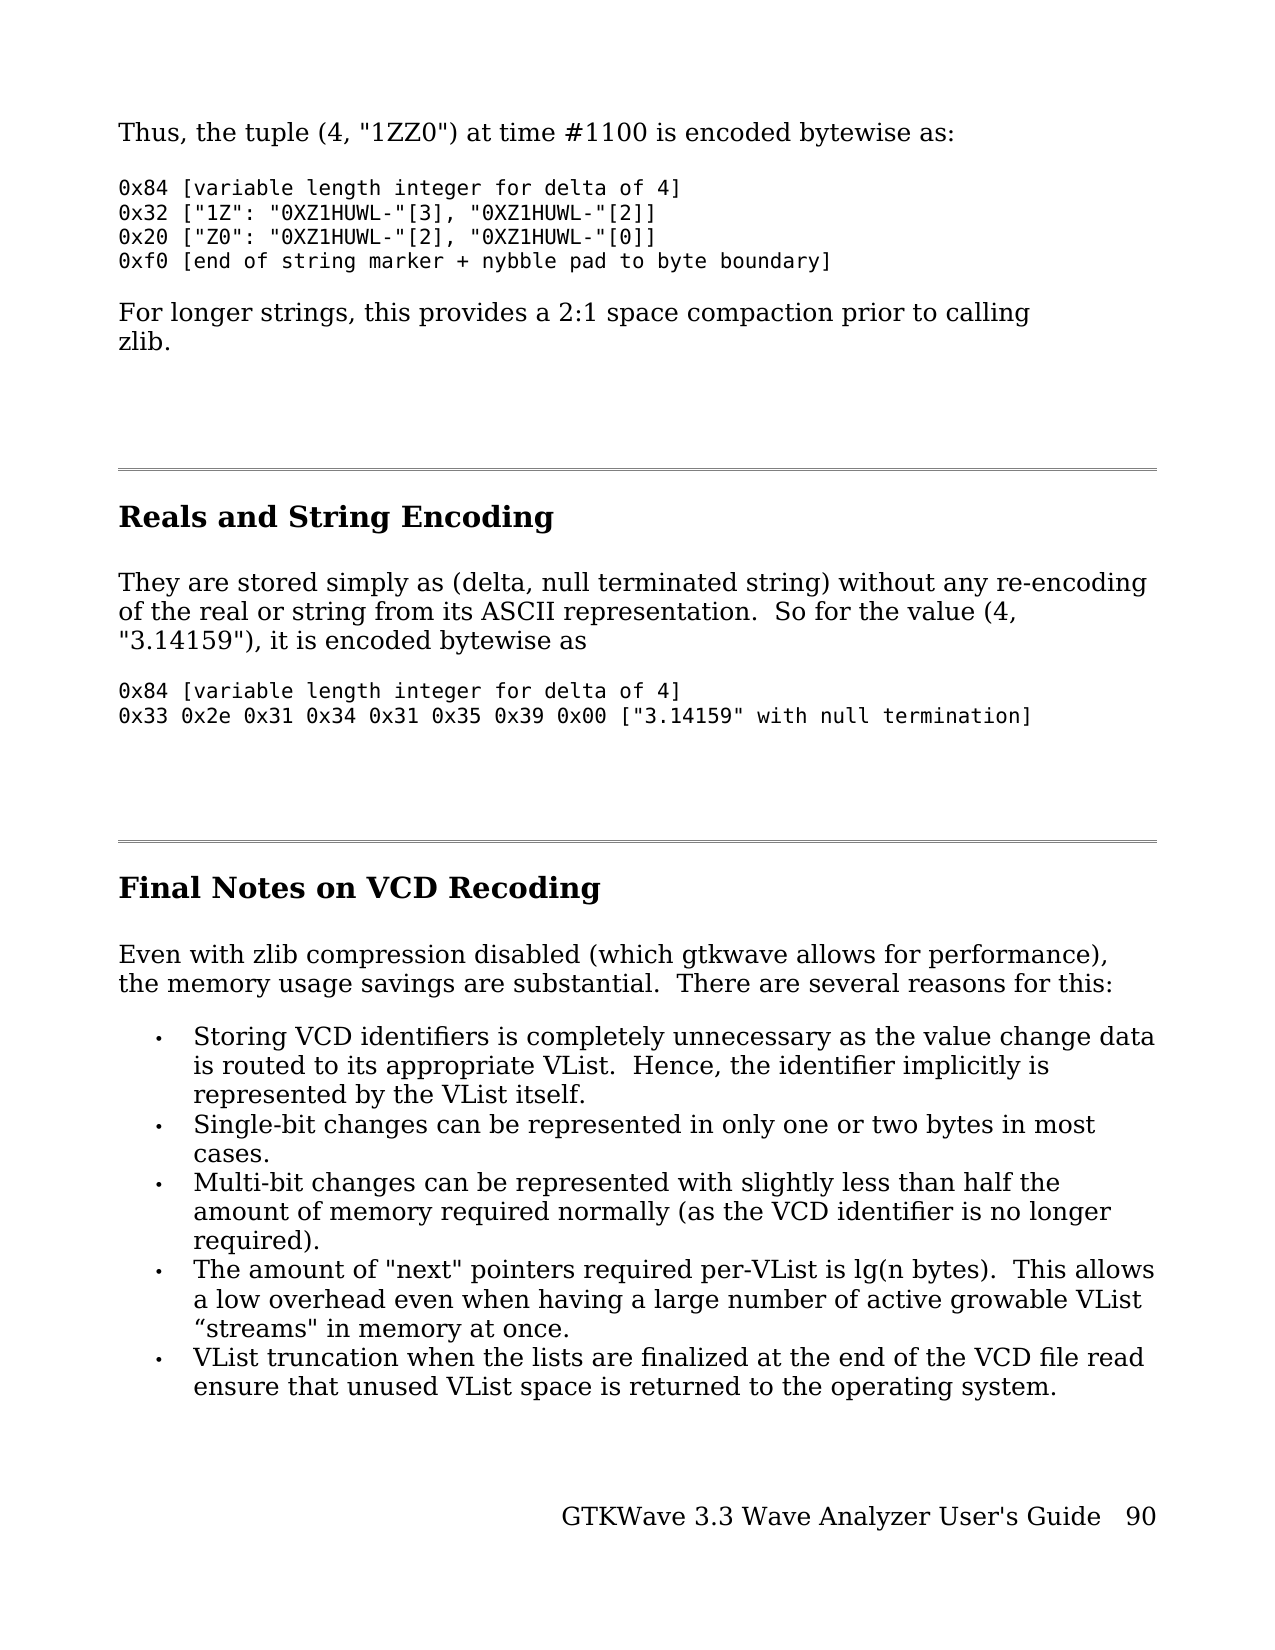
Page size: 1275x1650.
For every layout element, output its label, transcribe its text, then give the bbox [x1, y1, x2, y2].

text 0x84 [variable length integer for delta of 4] [118, 176, 1157, 201]
text 0x84 [variable length integer for delta of 4] [118, 679, 1157, 704]
list The amount of "next" pointers required per-VList is lg(n bytes). This allows a low overhead even when having a large number of active growable VList “streams" in memory at once. [156, 1256, 1157, 1343]
list Storing VCD identifiers is completely unnecessary as the value change data is routed to its appropriate VList. Hence, the identifier implicitly is represented by the VList itself. [156, 1022, 1157, 1110]
text Final Notes on VCD Recoding [118, 872, 1157, 906]
text 0x32 ["1Z": "0XZ1HUWL-"[3], "0XZ1HUWL-"[2]] [118, 201, 1157, 225]
text They are stored simply as (delta, null terminated string) without any re-encoding of the real or string from its ASCII representation. So for the value (4, "3.14159"), it is encoded bytewise as [118, 568, 1157, 655]
text Thus, the tuple (4, "1ZZ0") at time #1100 is encoded bytewise as: [118, 118, 1157, 147]
text 0x33 0x2e 0x31 0x34 0x31 0x35 0x39 0x00 ["3.14159" with null termination] [118, 704, 1157, 728]
text Reals and String Encoding [118, 499, 1157, 534]
text Even with zlib compression disabled (which gtkwave allows for performance), the memory usage savings are substantial. There are several reasons for this: [118, 940, 1157, 998]
list Single-bit changes can be represented in only one or two bytes in most cases. [156, 1110, 1157, 1168]
text 0xf0 [end of string marker + nybble pad to byte boundary] [118, 249, 1157, 273]
text For longer strings, this provides a 2:1 space compaction prior to calling [118, 298, 1157, 327]
list VList truncation when the lists are finalized at the end of the VCD file read ensure that unused VList space is returned to the operating system. [156, 1343, 1157, 1402]
text 0x20 ["Z0": "0XZ1HUWL-"[2], "0XZ1HUWL-"[0]] [118, 225, 1157, 249]
text zlib. [118, 327, 1157, 356]
list Multi-bit changes can be represented with slightly less than half the amount of memory required normally (as the VCD identifier is no longer required). [156, 1168, 1157, 1256]
